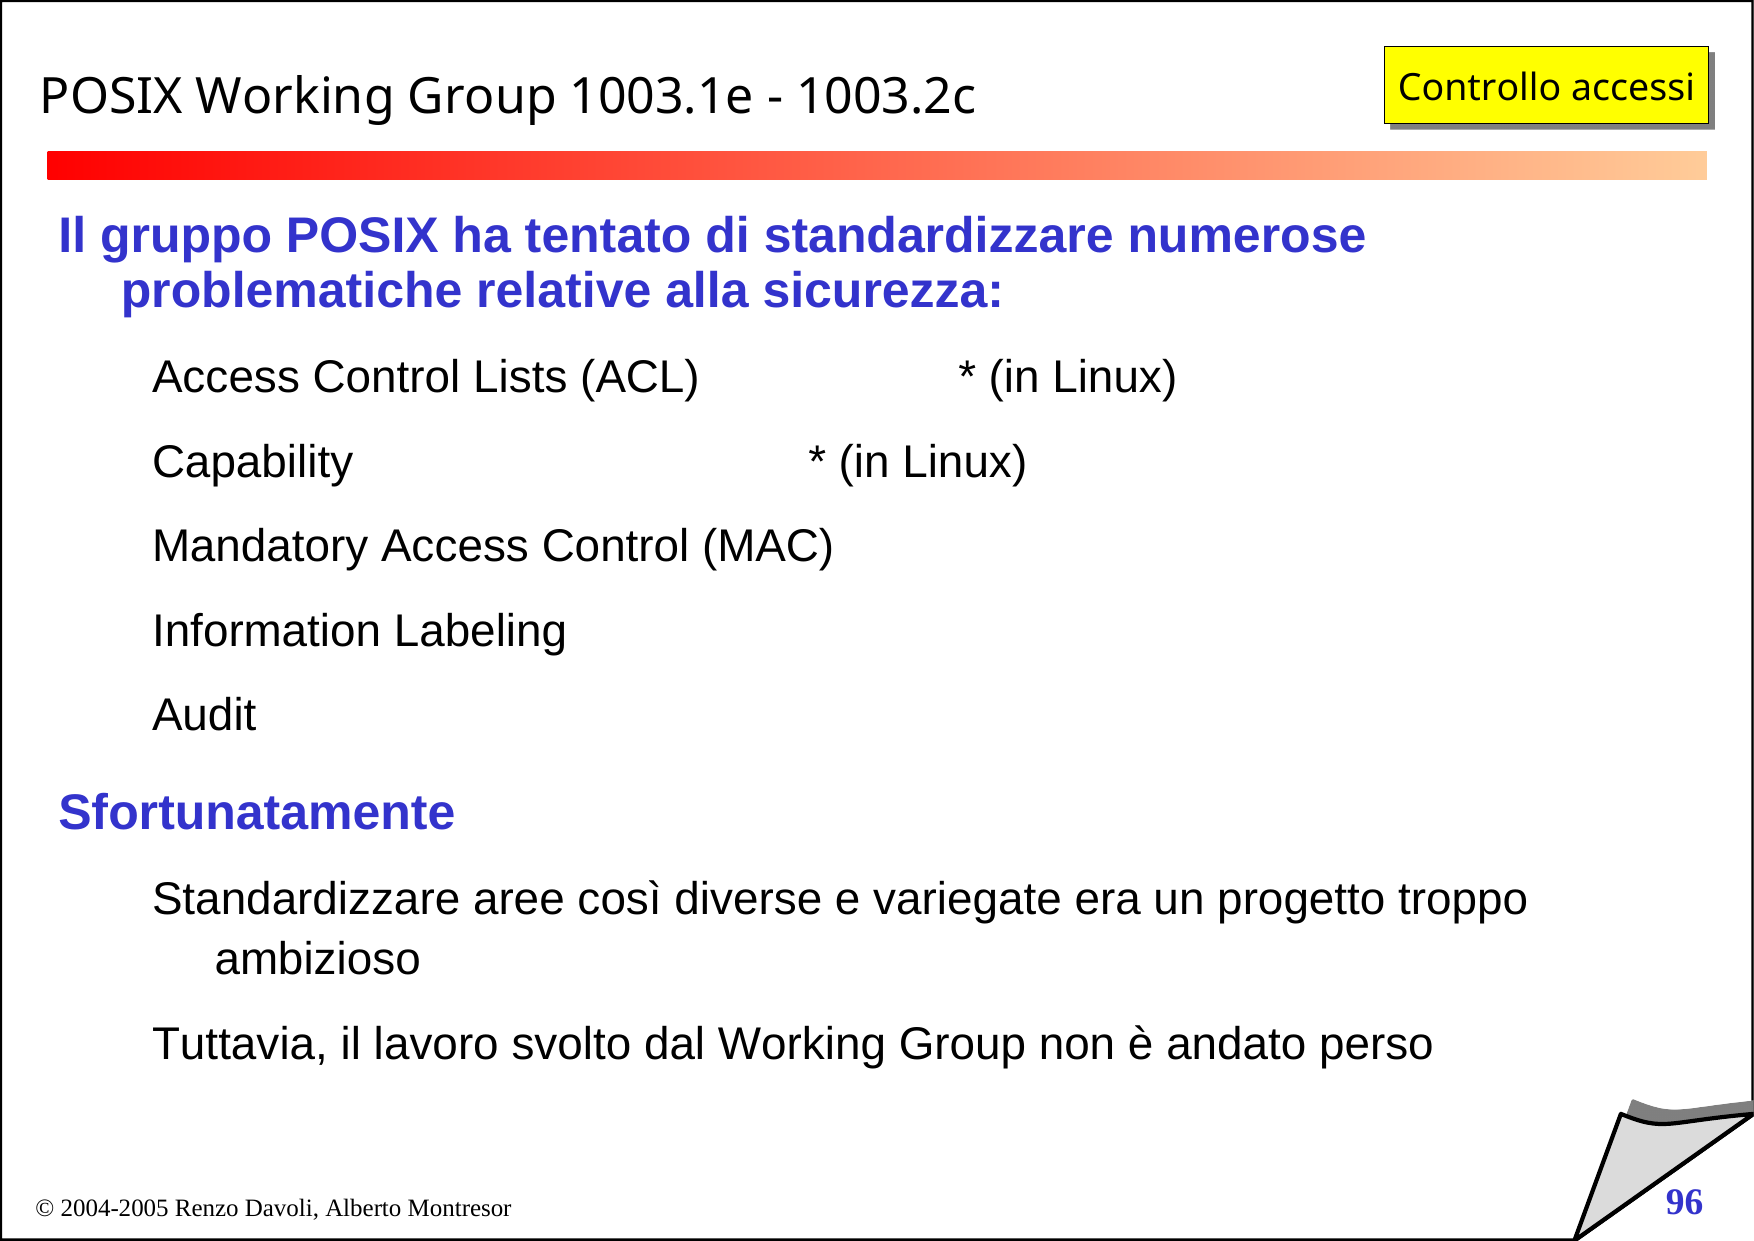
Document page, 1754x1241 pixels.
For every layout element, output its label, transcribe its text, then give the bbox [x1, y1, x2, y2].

title POSIX Working Group 1003.1e - 1003.2c [40, 53, 1713, 140]
list Il gruppo POSIX ha tentato di standardizzare numerose problematiche relative alla sicurezza: Access Control Lists (ACL) * (in Linux) Capability * (in Linux) Mandatory Access Control (MAC) Information Labeling Audit Sfortunatamente Standardizzare aree così diverse e variegate era un progetto troppo ambizioso Tuttavia, il lavoro svolto dal Working Group non è andato perso [58, 206, 1695, 1174]
text_box Controllo accessi [1384, 46, 1709, 124]
